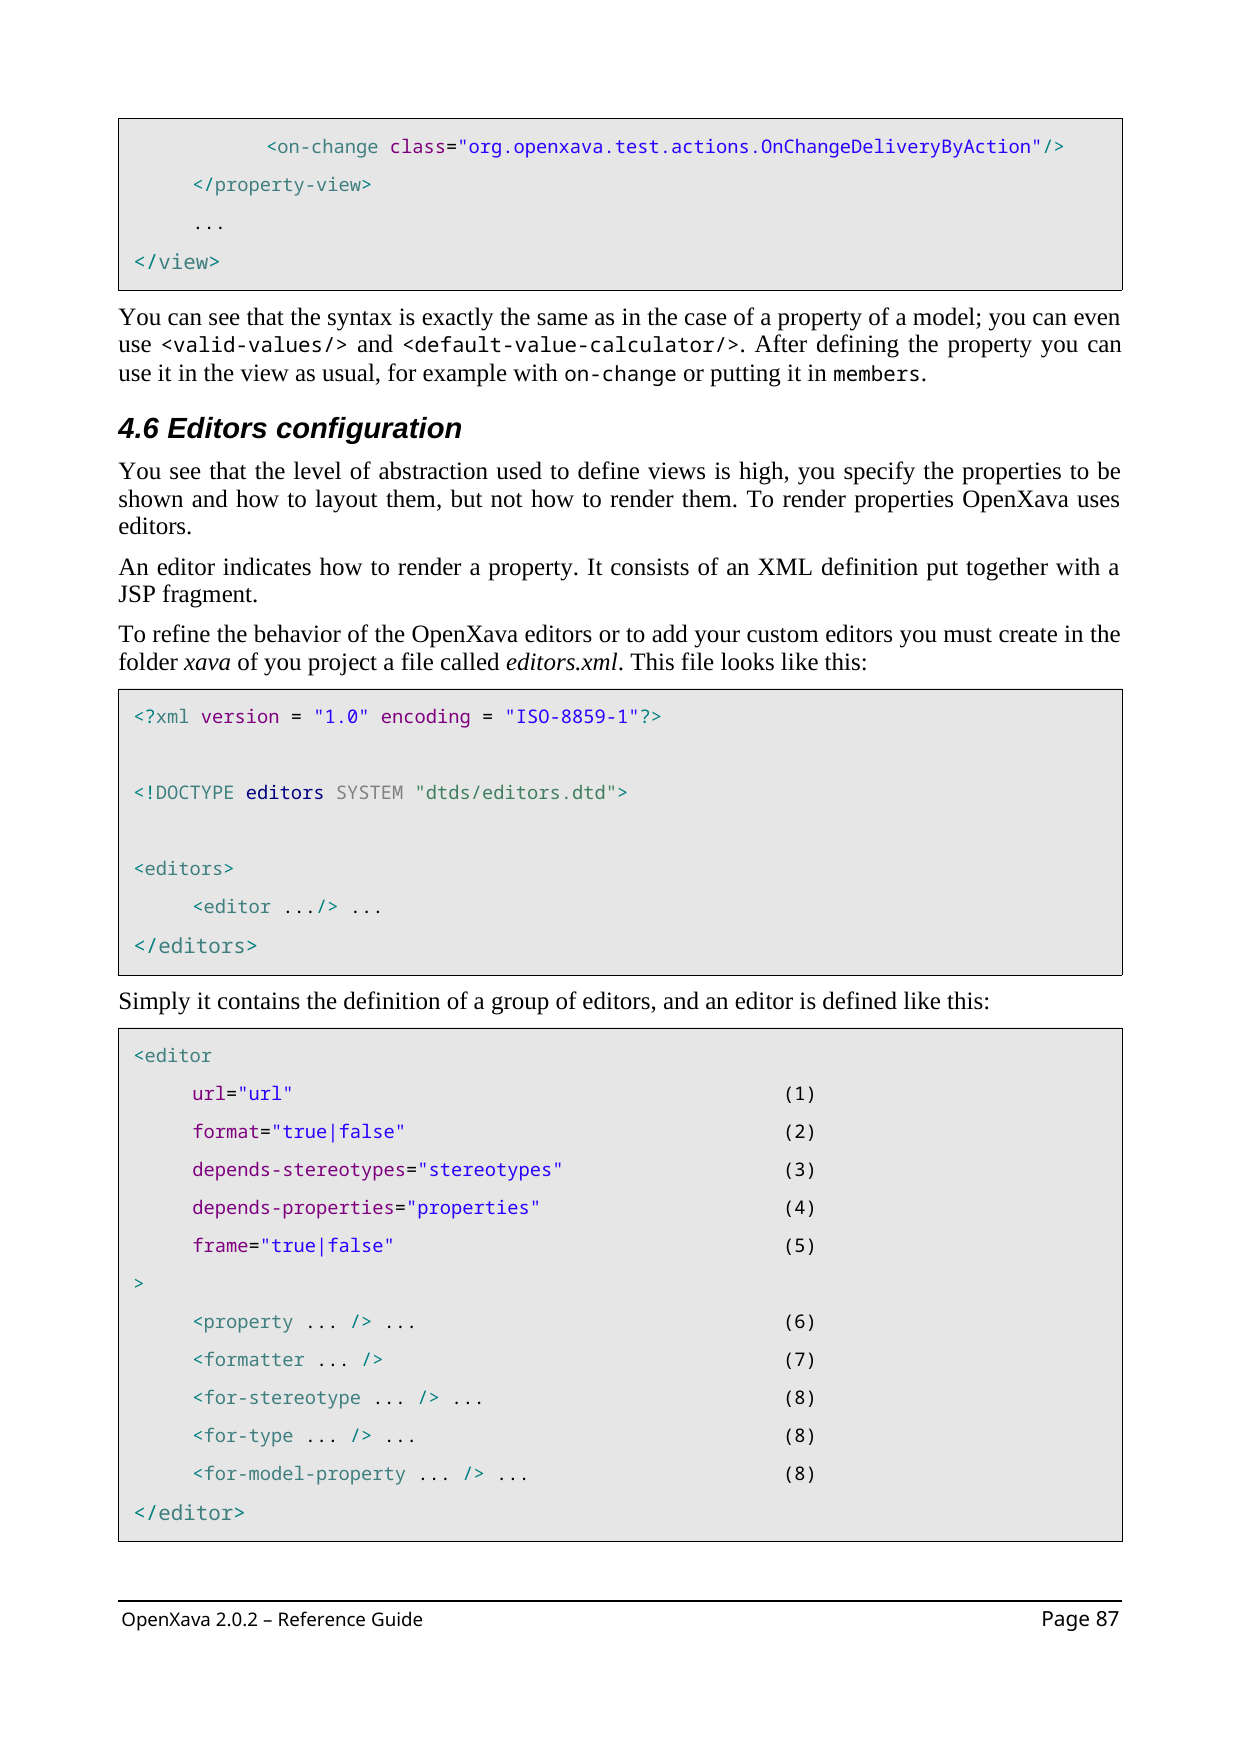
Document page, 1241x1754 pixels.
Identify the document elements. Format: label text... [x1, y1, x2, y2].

text </view> [119, 232, 1122, 290]
text <?xml version = "1.0" encoding = "ISO-8859-1"?> [119, 690, 1122, 727]
text depends-stereotypes="stereotypes" (3) [119, 1141, 1122, 1179]
text > [119, 1256, 1122, 1293]
text </editor> [119, 1484, 1122, 1541]
text depends-properties="properties" (4) [119, 1179, 1122, 1217]
text <for-model-property ... /> ... (8) [119, 1446, 1122, 1484]
text <formatter ... /> (7) [119, 1332, 1122, 1369]
text format="true|false" (2) [119, 1103, 1122, 1141]
text frame="true|false" (5) [119, 1217, 1122, 1256]
text url="url" (1) [119, 1065, 1122, 1103]
subtitle Editors configuration [118, 412, 1122, 444]
text <for-type ... /> ... (8) [119, 1408, 1122, 1446]
text </editors> [119, 917, 1122, 975]
text You can see that the syntax is exactly the same as in the case of a property of a model; you can even use <valid-values/> and <default-value-calculator/>. After defining the property you can use it in the view as usual, for example with on-change or putting it in members. [118, 303, 1122, 387]
text Simply it contains the definition of a group of editors, and an editor is defined like this: [118, 987, 1122, 1015]
text <on-change class="org.openxava.test.actions.OnChangeDeliveryByAction"/> [119, 119, 1122, 156]
text You see that the level of abstraction used to define views is high, you specify the properties to be shown and how to layout them, but not how to render them. To render properties OpenXava uses editors. [118, 457, 1122, 540]
text An editor indicates how to render a property. It consists of an XML definition put together with a JSP fragment. [118, 553, 1122, 608]
text <editor .../> ... [119, 879, 1122, 917]
text </property-view> [119, 156, 1122, 194]
text <for-stereotype ... /> ... (8) [119, 1369, 1122, 1408]
text <property ... /> ... (6) [119, 1293, 1122, 1332]
text <editors> [119, 841, 1122, 879]
text To refine the behavior of the OpenXava editors or to add your custom editors you must create in the folder xava of you project a file called editors.xml. This file looks like this: [118, 621, 1122, 676]
text <editor [119, 1029, 1122, 1065]
text <!DOCTYPE editors SYSTEM "dtds/editors.dtd"> [119, 764, 1122, 803]
text ... [119, 194, 1122, 232]
